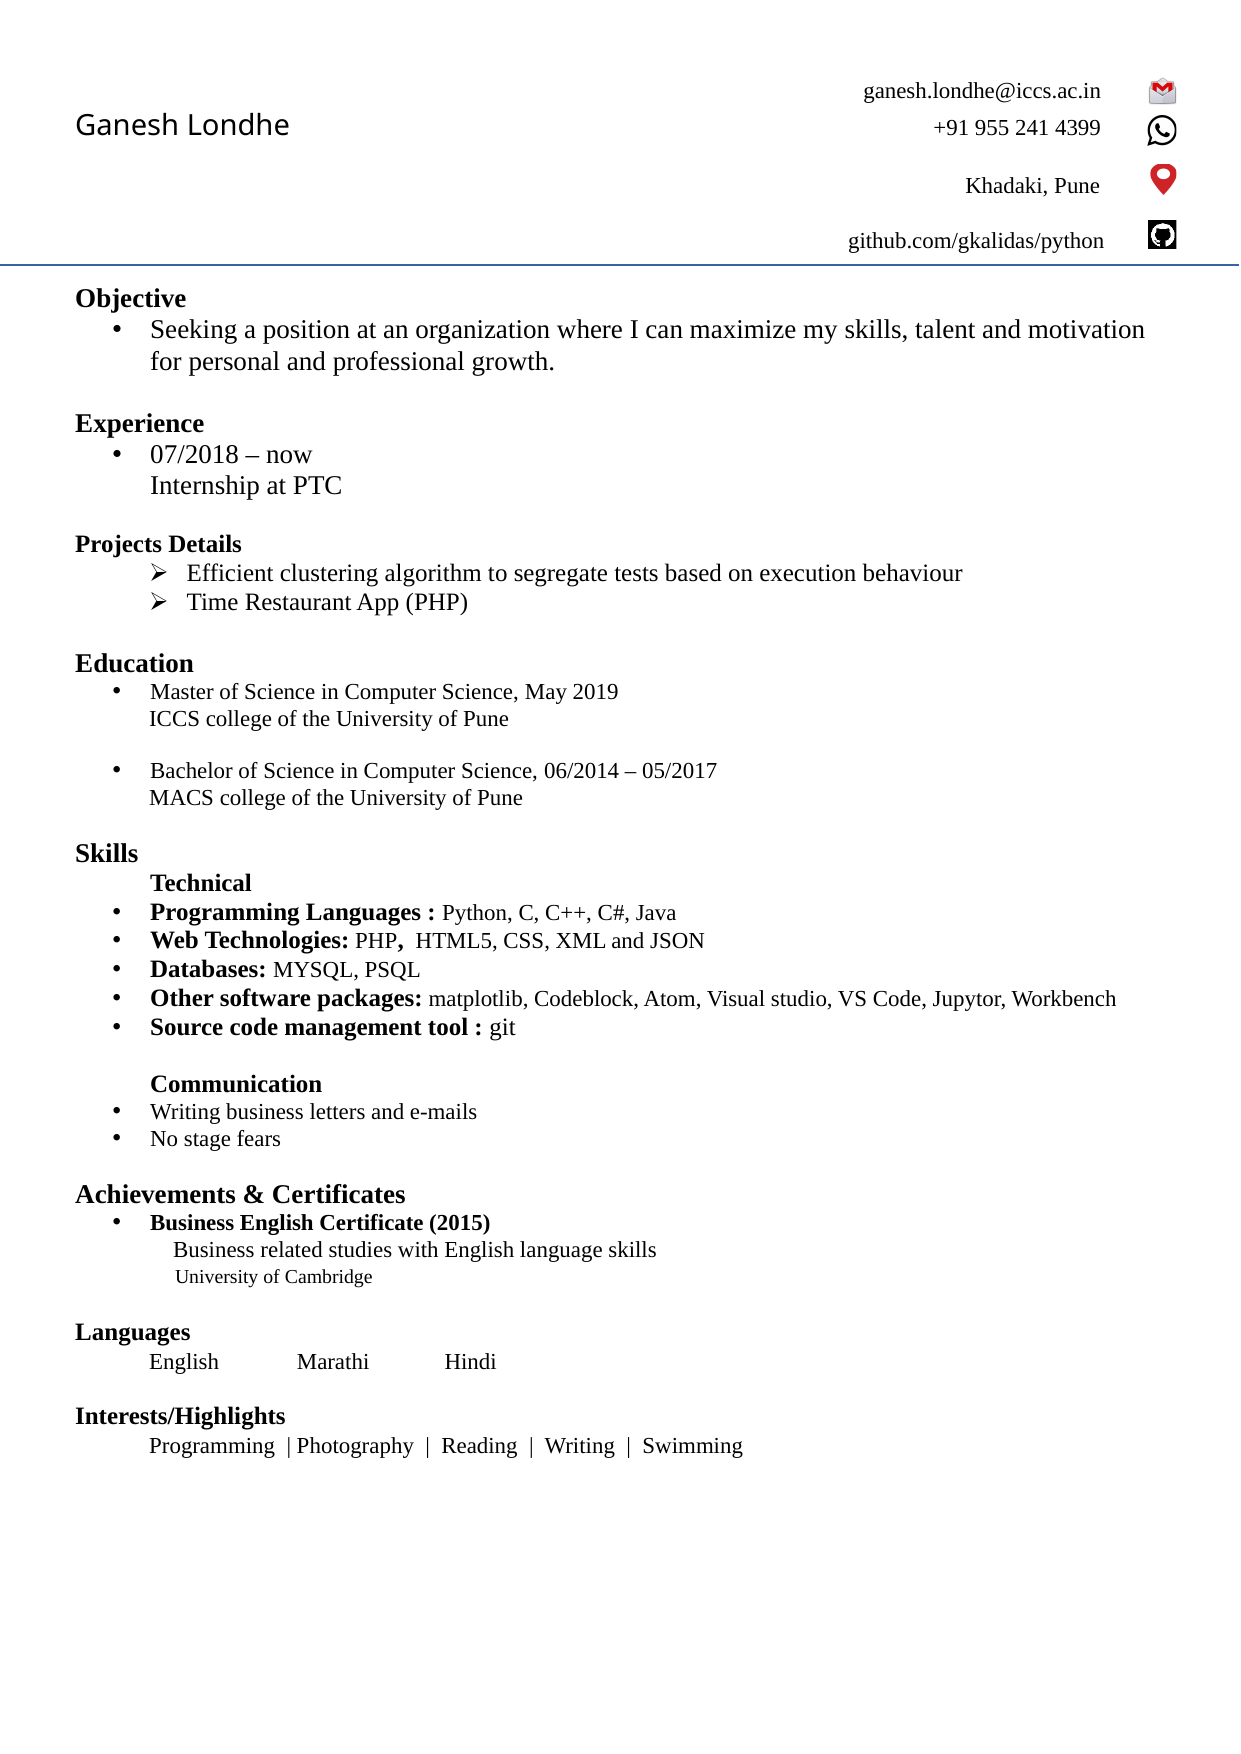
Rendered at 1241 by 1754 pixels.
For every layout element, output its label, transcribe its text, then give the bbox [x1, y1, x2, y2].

text Programming | Photography | Reading | Writing | Swimming [75, 1430, 1165, 1459]
list Programming Languages : Python, C, C++, C#, Java [112, 897, 1165, 926]
text Communication [150, 1069, 1165, 1098]
text Ganesh Londhe +91 955 241 4399 [75, 104, 1165, 143]
list Writing business letters and e-mails [112, 1098, 1165, 1125]
text Objective [75, 282, 1165, 313]
list Source code management tool : git [112, 1012, 1165, 1041]
text University of Cambridge [149, 1262, 1165, 1288]
list Seeking a position at an organization where I can maximize my skills, talent and motivation for personal and professional growth. [112, 313, 1165, 376]
text Projects Details [75, 529, 1165, 558]
list Other software packages: matplotlib, Codeblock, Atom, Visual studio, VS Code, Jupytor, Workbench [112, 983, 1165, 1012]
list Databases: MYSQL, PSQL [112, 954, 1165, 983]
list Bachelor of Science in Computer Science, 06/2014 – 05/2017 [112, 757, 1165, 784]
text Business related studies with English language skills [76, 1236, 1165, 1262]
text Achievements & Certificates [75, 1178, 1165, 1209]
text MACS college of the University of Pune [75, 784, 1165, 811]
text github.com/gkalidas/python [75, 227, 1165, 254]
text Internship at PTC [150, 469, 1165, 501]
text Experience [75, 407, 1165, 438]
list Web Technologies: PHP, HTML5, CSS, XML and JSON [112, 926, 1165, 954]
text Languages [75, 1317, 1165, 1346]
text Interests/Highlights [75, 1401, 1165, 1430]
text English Marathi Hindi [75, 1346, 1165, 1375]
list 07/2018 – now [112, 438, 1165, 469]
text Skills [75, 837, 1165, 868]
text ICCS college of the University of Pune [75, 705, 1165, 731]
list Time Restaurant App (PHP) [149, 587, 1165, 616]
list Master of Science in Computer Science, May 2019 [112, 678, 1165, 705]
text Education [75, 647, 1165, 678]
list No stage fears [112, 1125, 1165, 1152]
list Efficient clustering algorithm to segregate tests based on execution behaviour [149, 558, 1165, 587]
text Technical [150, 868, 1165, 897]
text ganesh.londhe@iccs.ac.in [75, 75, 1165, 104]
text Khadaki, Pune [75, 172, 1165, 198]
list Business English Certificate (2015) [112, 1209, 1165, 1236]
